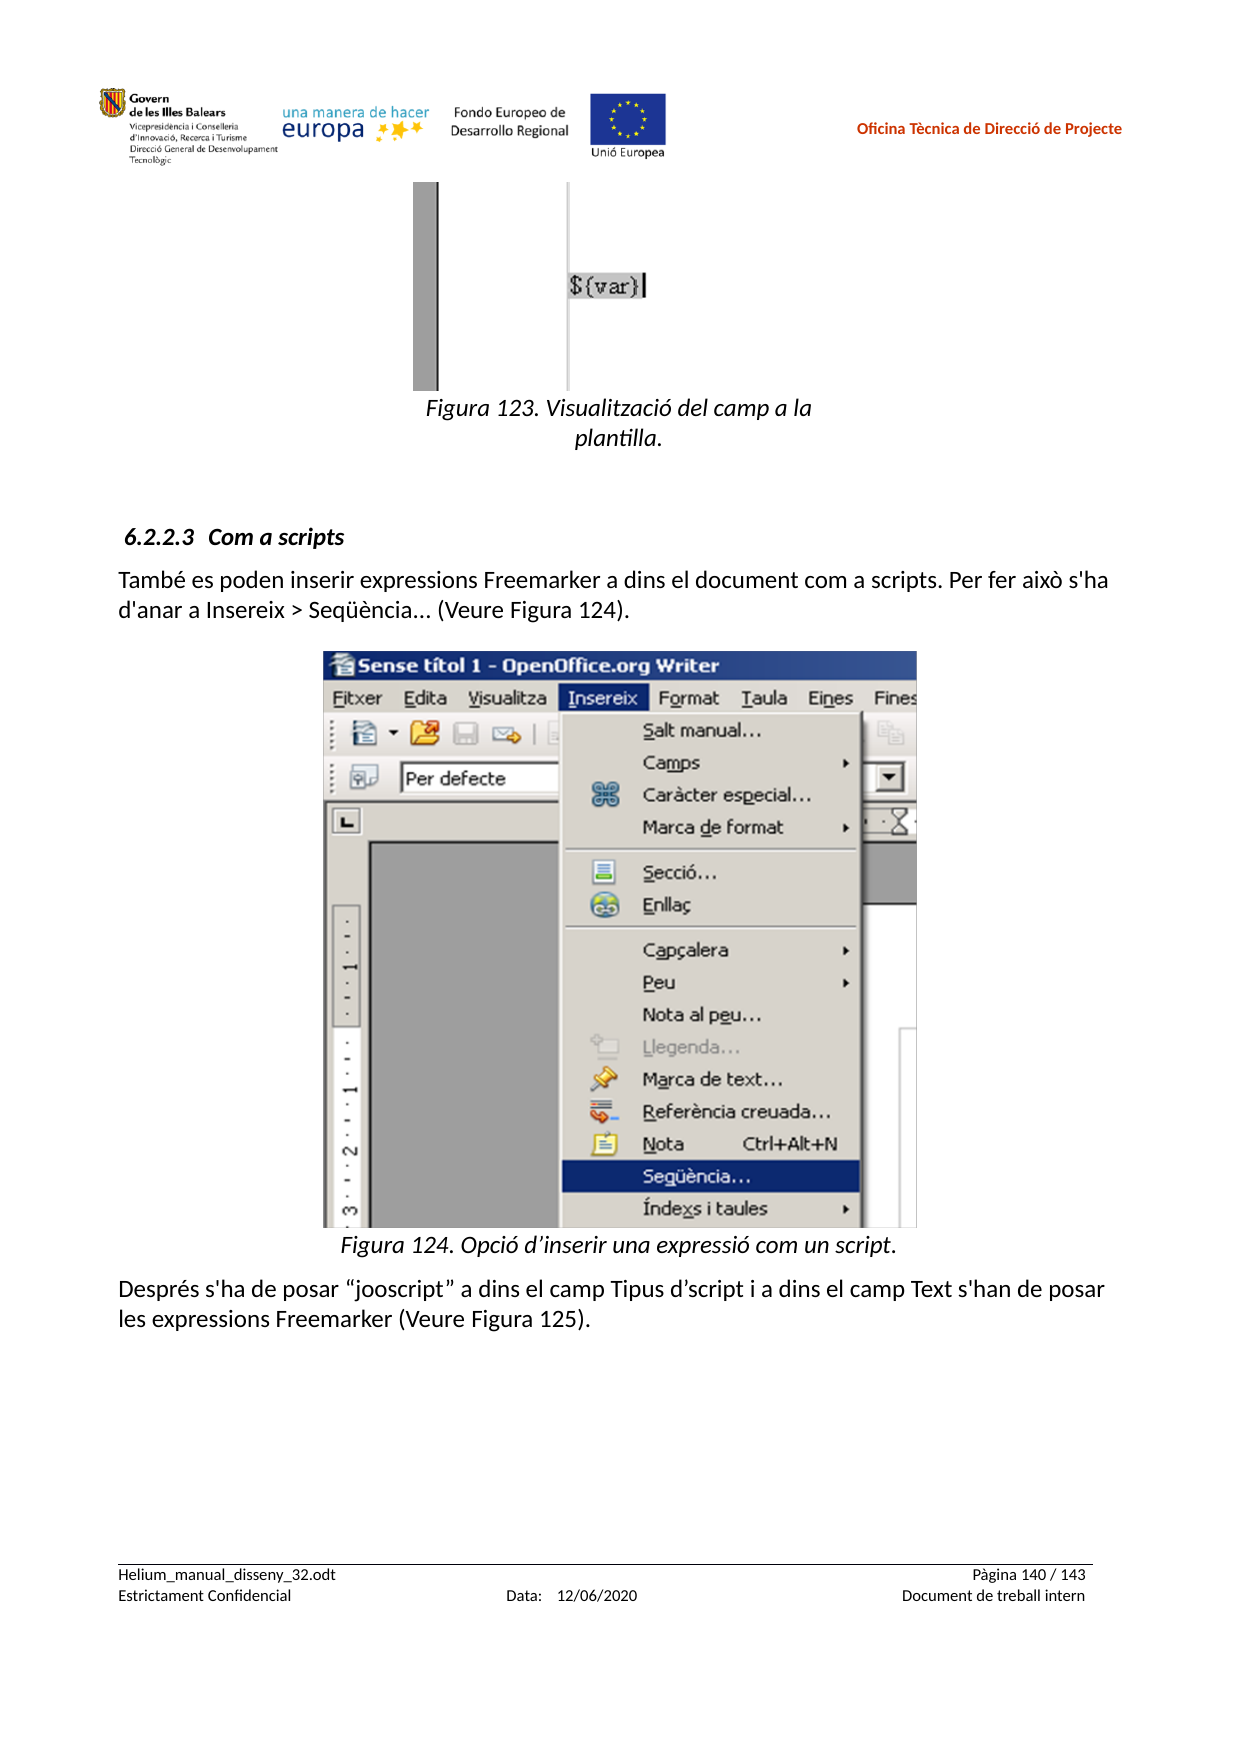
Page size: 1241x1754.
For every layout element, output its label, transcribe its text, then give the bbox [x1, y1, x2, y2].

text Figura 124. Opció d’inserir una expressió com un script. [281, 1230, 959, 1260]
picture [99, 87, 668, 166]
picture [321, 649, 919, 1230]
text Després s'ha de posar “jooscript” a dins el camp Tipus d’script i a dins el camp Text s'han de posar les expressions Freemarker (Veure Figura 125). [118, 637, 1122, 1334]
text Figura 123. Visualització del camp a la plantilla. [380, 392, 860, 453]
text També es poden inserir expressions Freemarker a dins el document com a scripts. Per fer això s'ha d'anar a Insereix > Seqüència... (Veure Figura 124). [118, 564, 1122, 625]
subtitle Com a scripts [118, 521, 1122, 551]
picture [411, 180, 829, 392]
